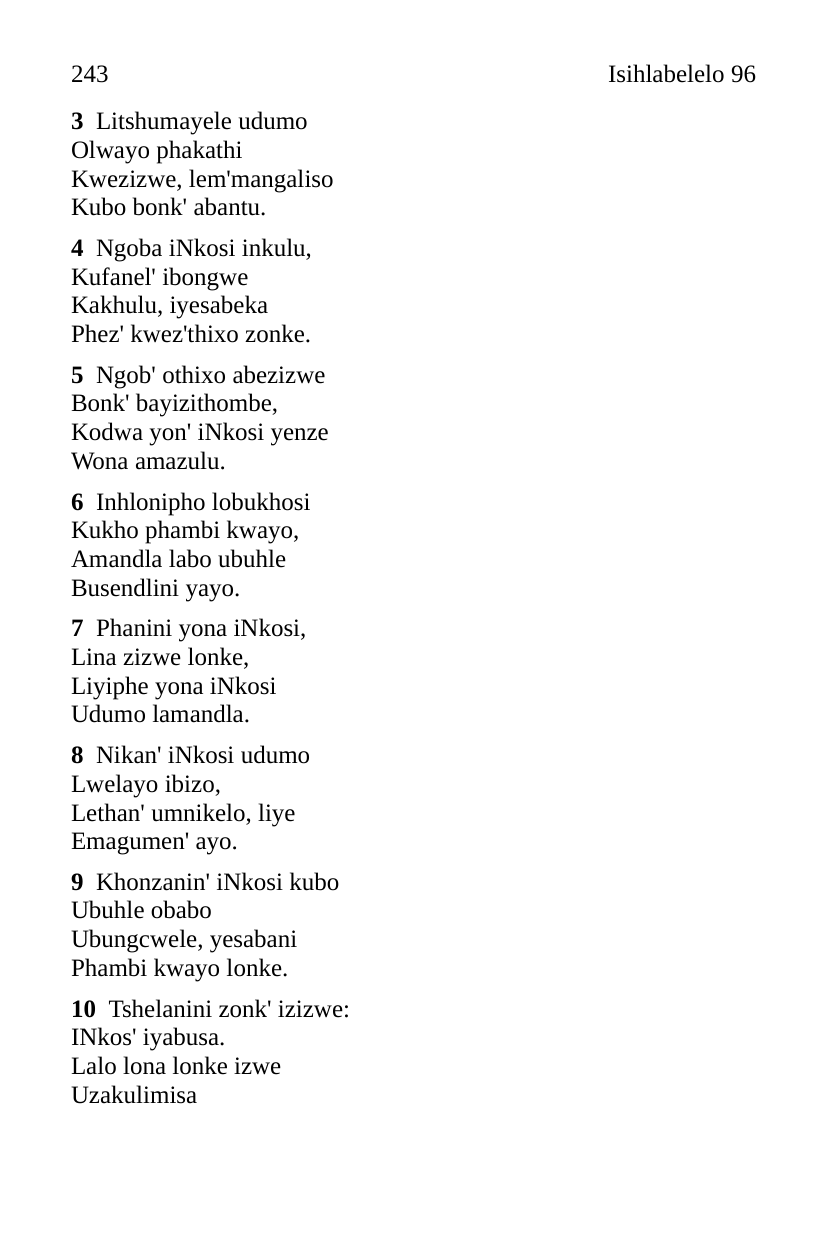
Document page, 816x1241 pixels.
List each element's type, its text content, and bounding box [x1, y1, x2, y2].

text 7 Phanini yona iNkosi, [71, 613, 756, 642]
text Wona amazulu. [71, 446, 756, 475]
text INkos' iyabusa. [71, 1022, 756, 1051]
text 5 Ngob' othixo abezizwe [71, 360, 756, 388]
text Lethan' umnikelo, liye [71, 798, 756, 826]
text Olwayo phakathi [71, 135, 756, 164]
text Kodwa yon' iNkosi yenze [71, 417, 756, 446]
text Ubuhle obabo [71, 896, 756, 924]
text Emagumen' ayo. [71, 826, 756, 855]
text 3 Litshumayele udumo [71, 106, 756, 135]
text Phez' kwez'thixo zonke. [71, 319, 756, 348]
text Kakhulu, iyesabeka [71, 291, 756, 319]
text 10 Tshelanini zonk' izizwe: [71, 994, 756, 1022]
text Udumo lamandla. [71, 699, 756, 728]
text Lina zizwe lonke, [71, 642, 756, 671]
text Lalo lona lonke izwe [71, 1051, 756, 1080]
text Kwezizwe, lem'mangaliso [71, 164, 756, 192]
text Liyiphe yona iNkosi [71, 671, 756, 699]
text Ubungcwele, yesabani [71, 924, 756, 953]
text 9 Khonzanin' iNkosi kubo [71, 867, 756, 896]
text Bonk' bayizithombe, [71, 388, 756, 417]
text 4 Ngoba iNkosi inkulu, [71, 233, 756, 262]
text Lwelayo ibizo, [71, 769, 756, 798]
text Uzakulimisa [71, 1080, 756, 1109]
text Kubo bonk' abantu. [71, 192, 756, 221]
text Amandla labo ubuhle [71, 544, 756, 573]
text 6 Inhlonipho lobukhosi [71, 487, 756, 515]
text Kukho phambi kwayo, [71, 515, 756, 544]
text 8 Nikan' iNkosi udumo [71, 740, 756, 769]
text Phambi kwayo lonke. [71, 953, 756, 982]
text Busendlini yayo. [71, 573, 756, 602]
text Kufanel' ibongwe [71, 262, 756, 291]
